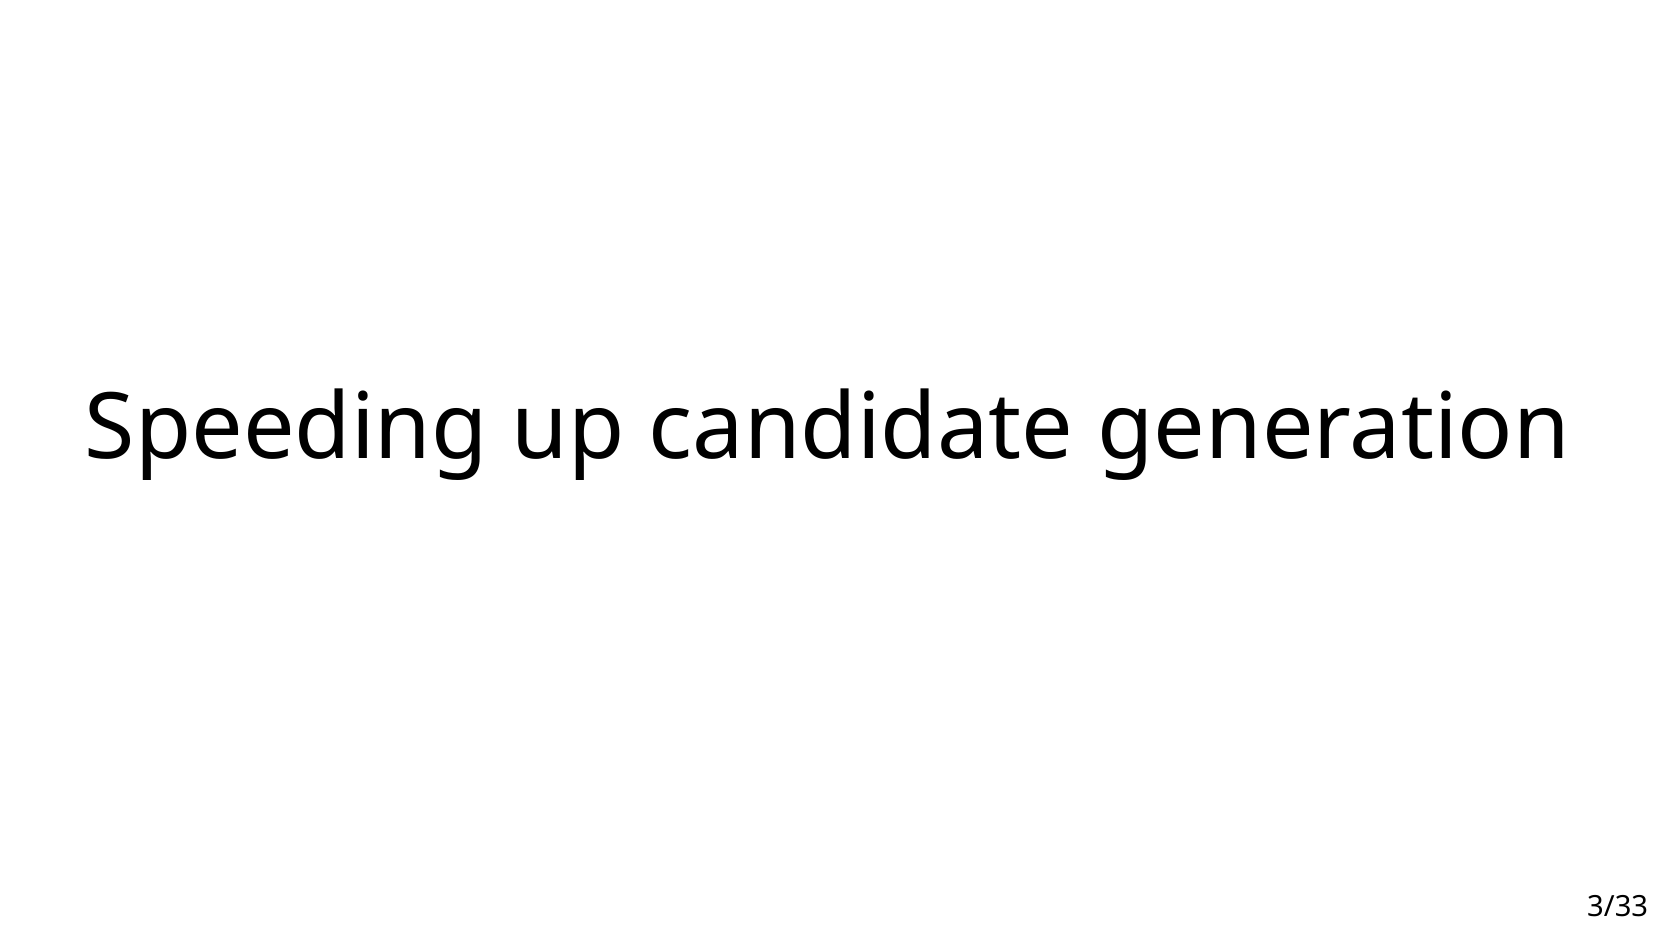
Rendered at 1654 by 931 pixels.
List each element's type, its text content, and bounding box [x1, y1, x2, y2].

title Speeding up candidate generation [0, 320, 1654, 526]
